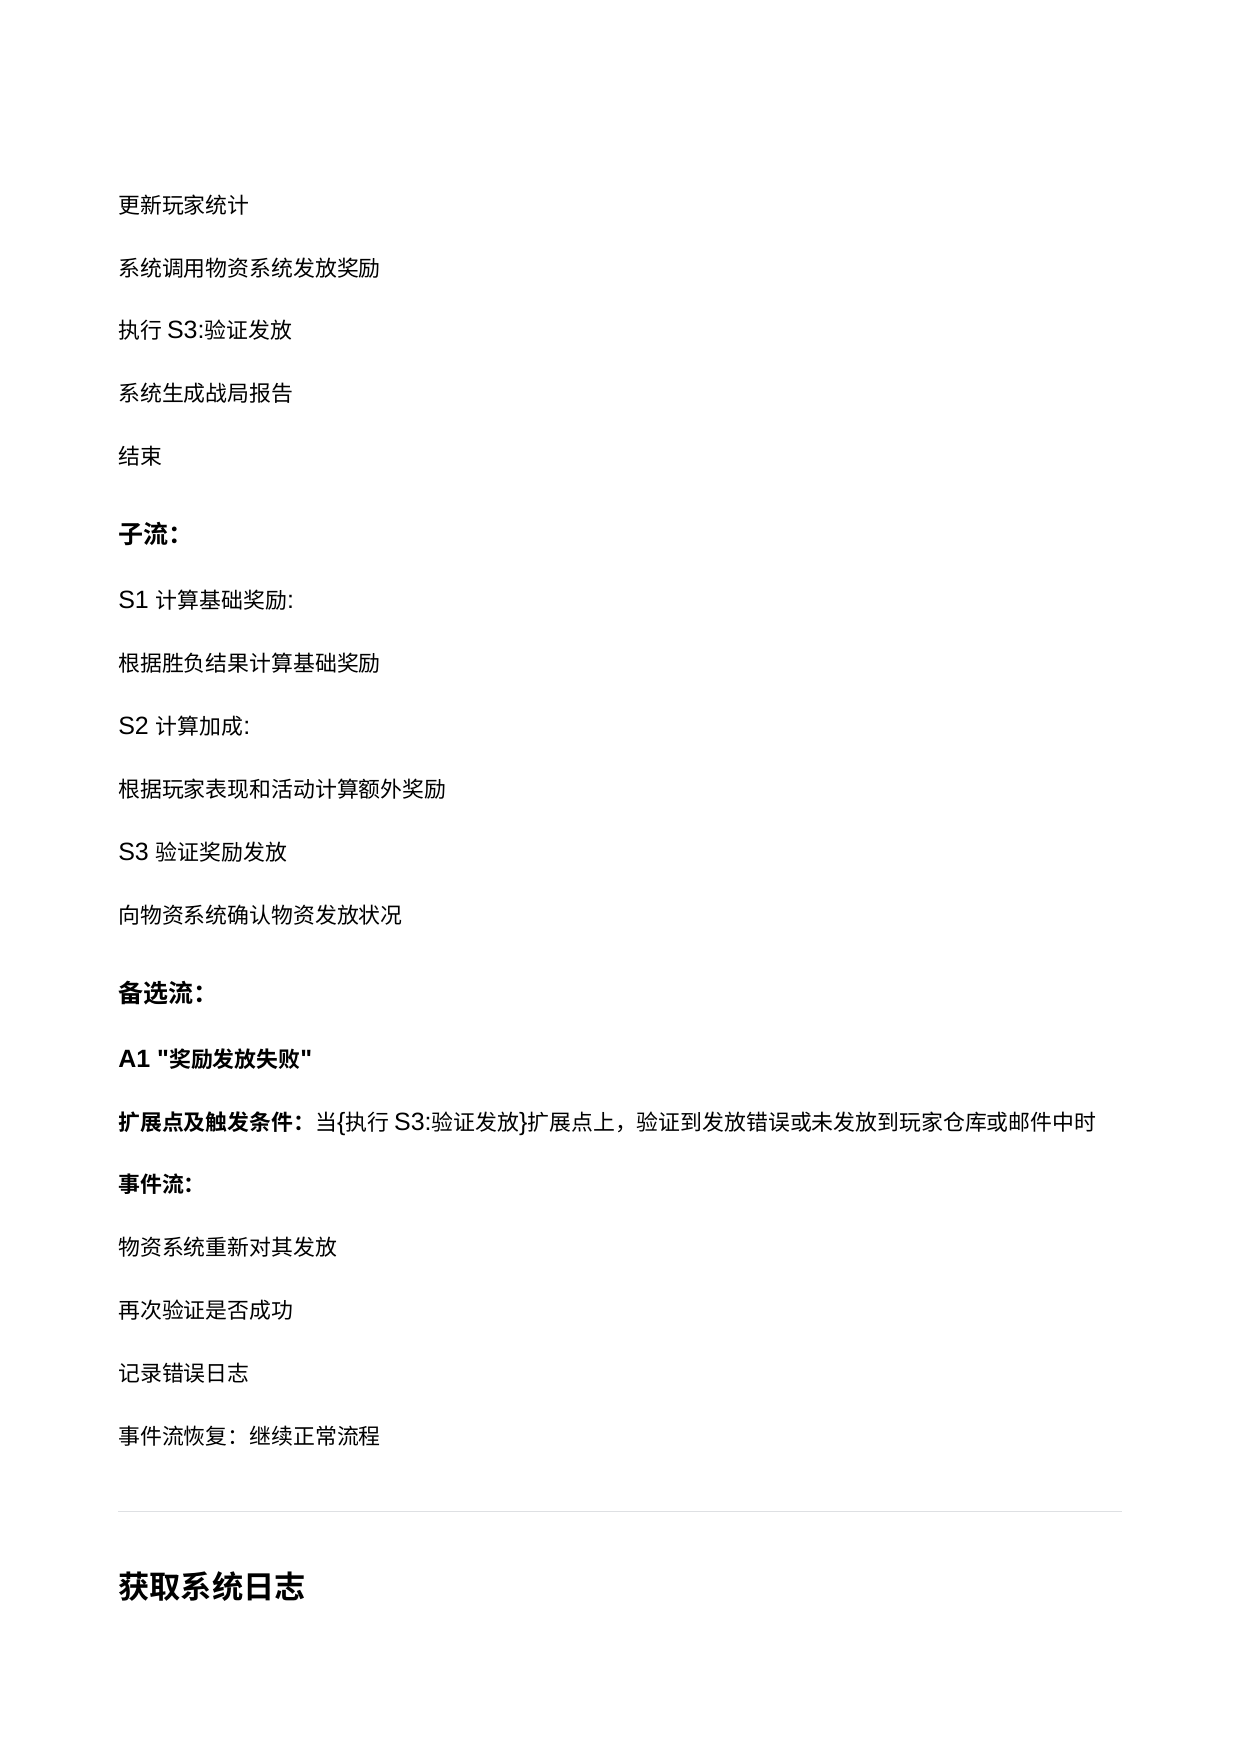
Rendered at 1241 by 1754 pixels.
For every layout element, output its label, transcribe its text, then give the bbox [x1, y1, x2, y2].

text 系统生成战局报告 [118, 376, 1122, 408]
text 事件流恢复：继续正常流程 [118, 1419, 1122, 1451]
text 结束 [118, 439, 1122, 471]
text A1 "奖励发放失败" [118, 1042, 1122, 1073]
text 根据胜负结果计算基础奖励 [118, 646, 1122, 678]
text 系统调用物资系统发放奖励 [118, 251, 1122, 282]
text 根据玩家表现和活动计算额外奖励 [118, 772, 1122, 803]
text 事件流： [118, 1167, 1122, 1199]
subtitle 获取系统日志 [118, 1562, 1122, 1607]
text 物资系统重新对其发放 [118, 1230, 1122, 1262]
text 记录错误日志 [118, 1356, 1122, 1388]
text S3 验证奖励发放 [118, 835, 1122, 866]
text S1 计算基础奖励: [118, 583, 1122, 615]
subtitle 子流： [118, 515, 1122, 551]
text 再次验证是否成功 [118, 1293, 1122, 1325]
subtitle 备选流： [118, 973, 1122, 1009]
text 更新玩家统计 [118, 188, 1122, 219]
text S2 计算加成: [118, 709, 1122, 741]
text 扩展点及触发条件：当{执行 S3:验证发放}扩展点上，验证到发放错误或未发放到玩家仓库或邮件中时 [118, 1104, 1122, 1136]
text 执行 S3:验证发放 [118, 313, 1122, 345]
text 向物资系统确认物资发放状况 [118, 898, 1122, 929]
